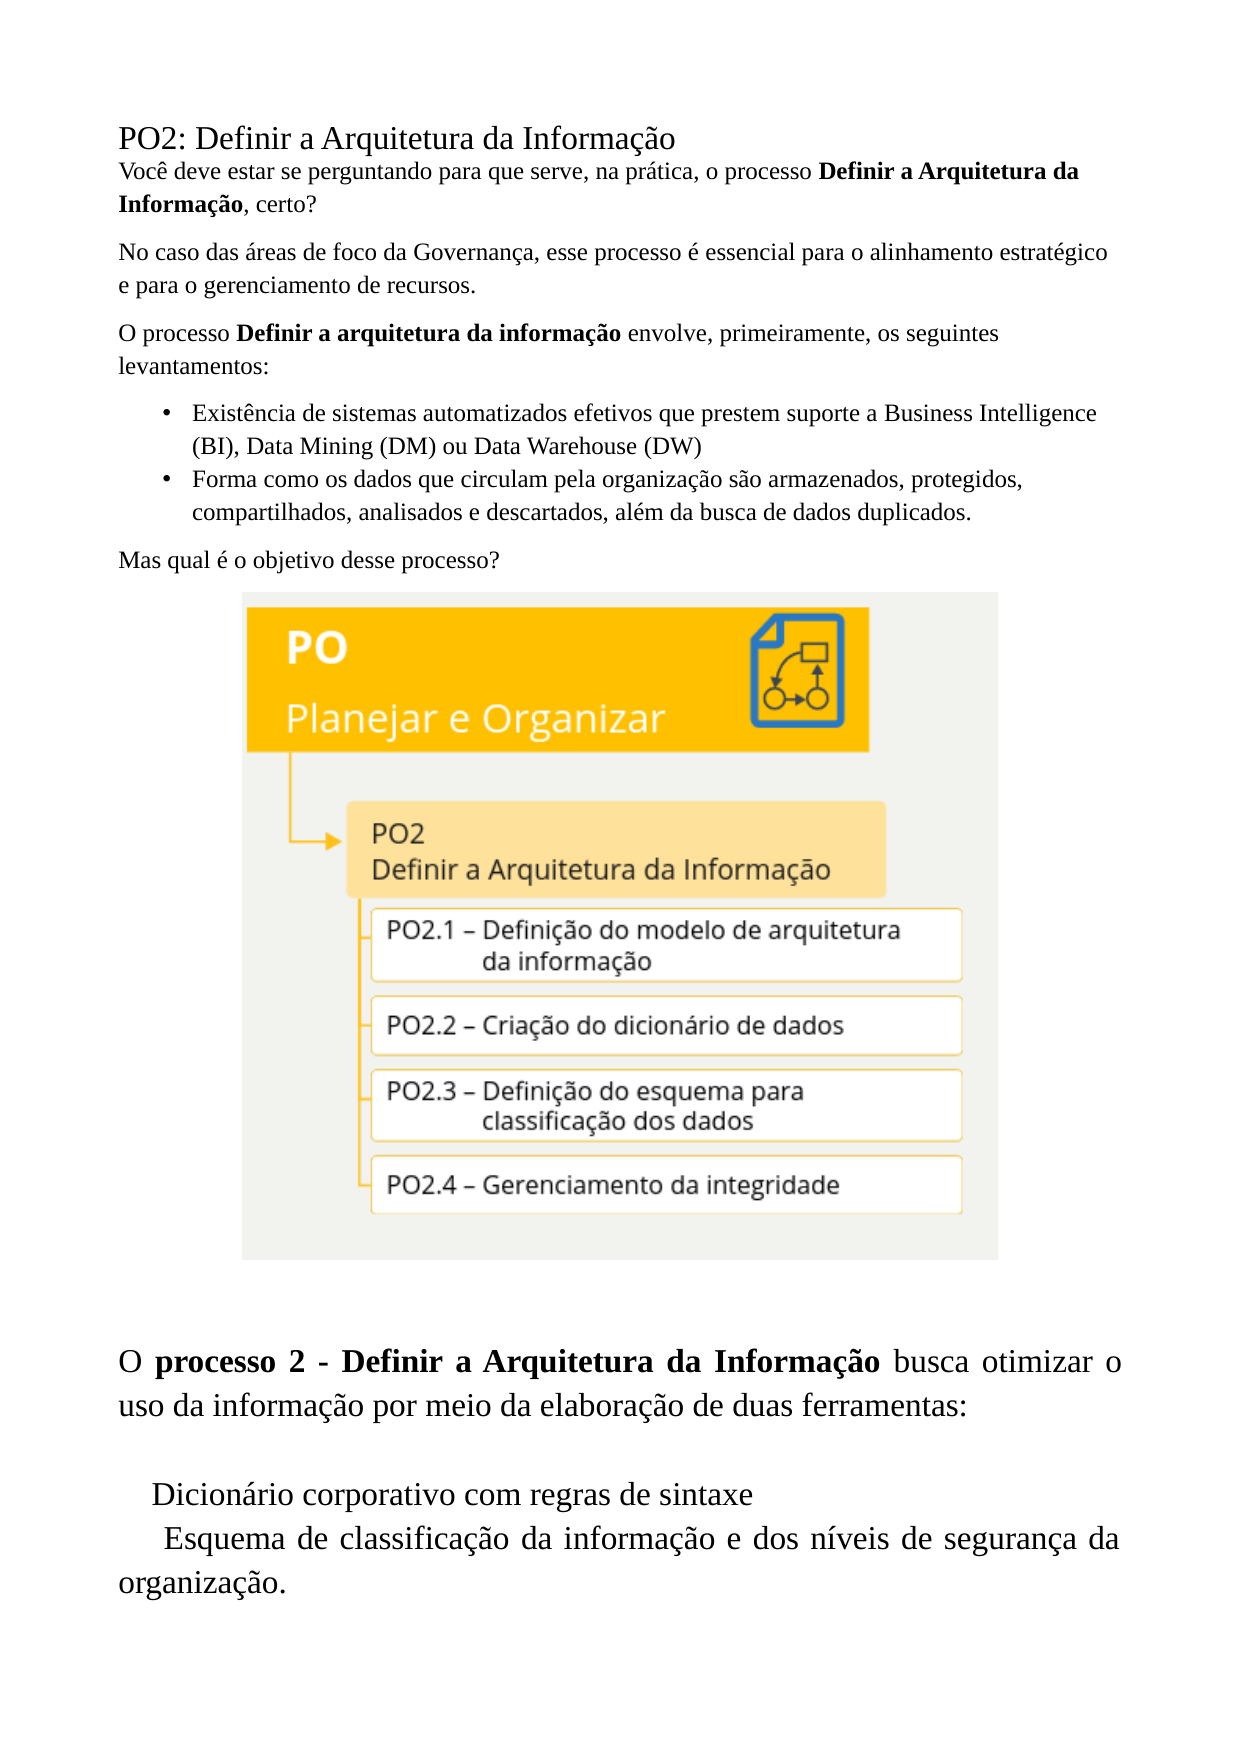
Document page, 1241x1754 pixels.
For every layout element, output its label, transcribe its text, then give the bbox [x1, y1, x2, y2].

text Mas qual é o objetivo desse processo? [118, 545, 1122, 574]
text Dicionário corporativo com regras de sintaxe [118, 1474, 1122, 1512]
text O processo Definir a arquitetura da informação envolve, primeiramente, os seguintes levantamentos: [118, 318, 1122, 379]
list Existência de sistemas automatizados efetivos que prestem suporte a Business Intelligence (BI), Data Mining (DM) ou Data Warehouse (DW) [162, 398, 1122, 460]
picture [242, 592, 999, 1260]
list Forma como os dados que circulam pela organização são armazenados, protegidos, compartilhados, analisados e descartados, além da busca de dados duplicados. [162, 464, 1122, 526]
text O processo 2 - Definir a Arquitetura da Informação busca otimizar o uso da informação por meio da elaboração de duas ferramentas: [118, 1342, 1122, 1424]
text Você deve estar se perguntando para que serve, na prática, o processo Definir a Arquitetura da Informação, certo? [118, 156, 1122, 218]
text Esquema de classificação da informação e dos níveis de segurança da organização. [118, 1518, 1122, 1600]
text No caso das áreas de foco da Governança, esse processo é essencial para o alinhamento estratégico e para o gerenciamento de recursos. [118, 237, 1122, 299]
subtitle PO2: Definir a Arquitetura da Informação [118, 118, 1122, 156]
